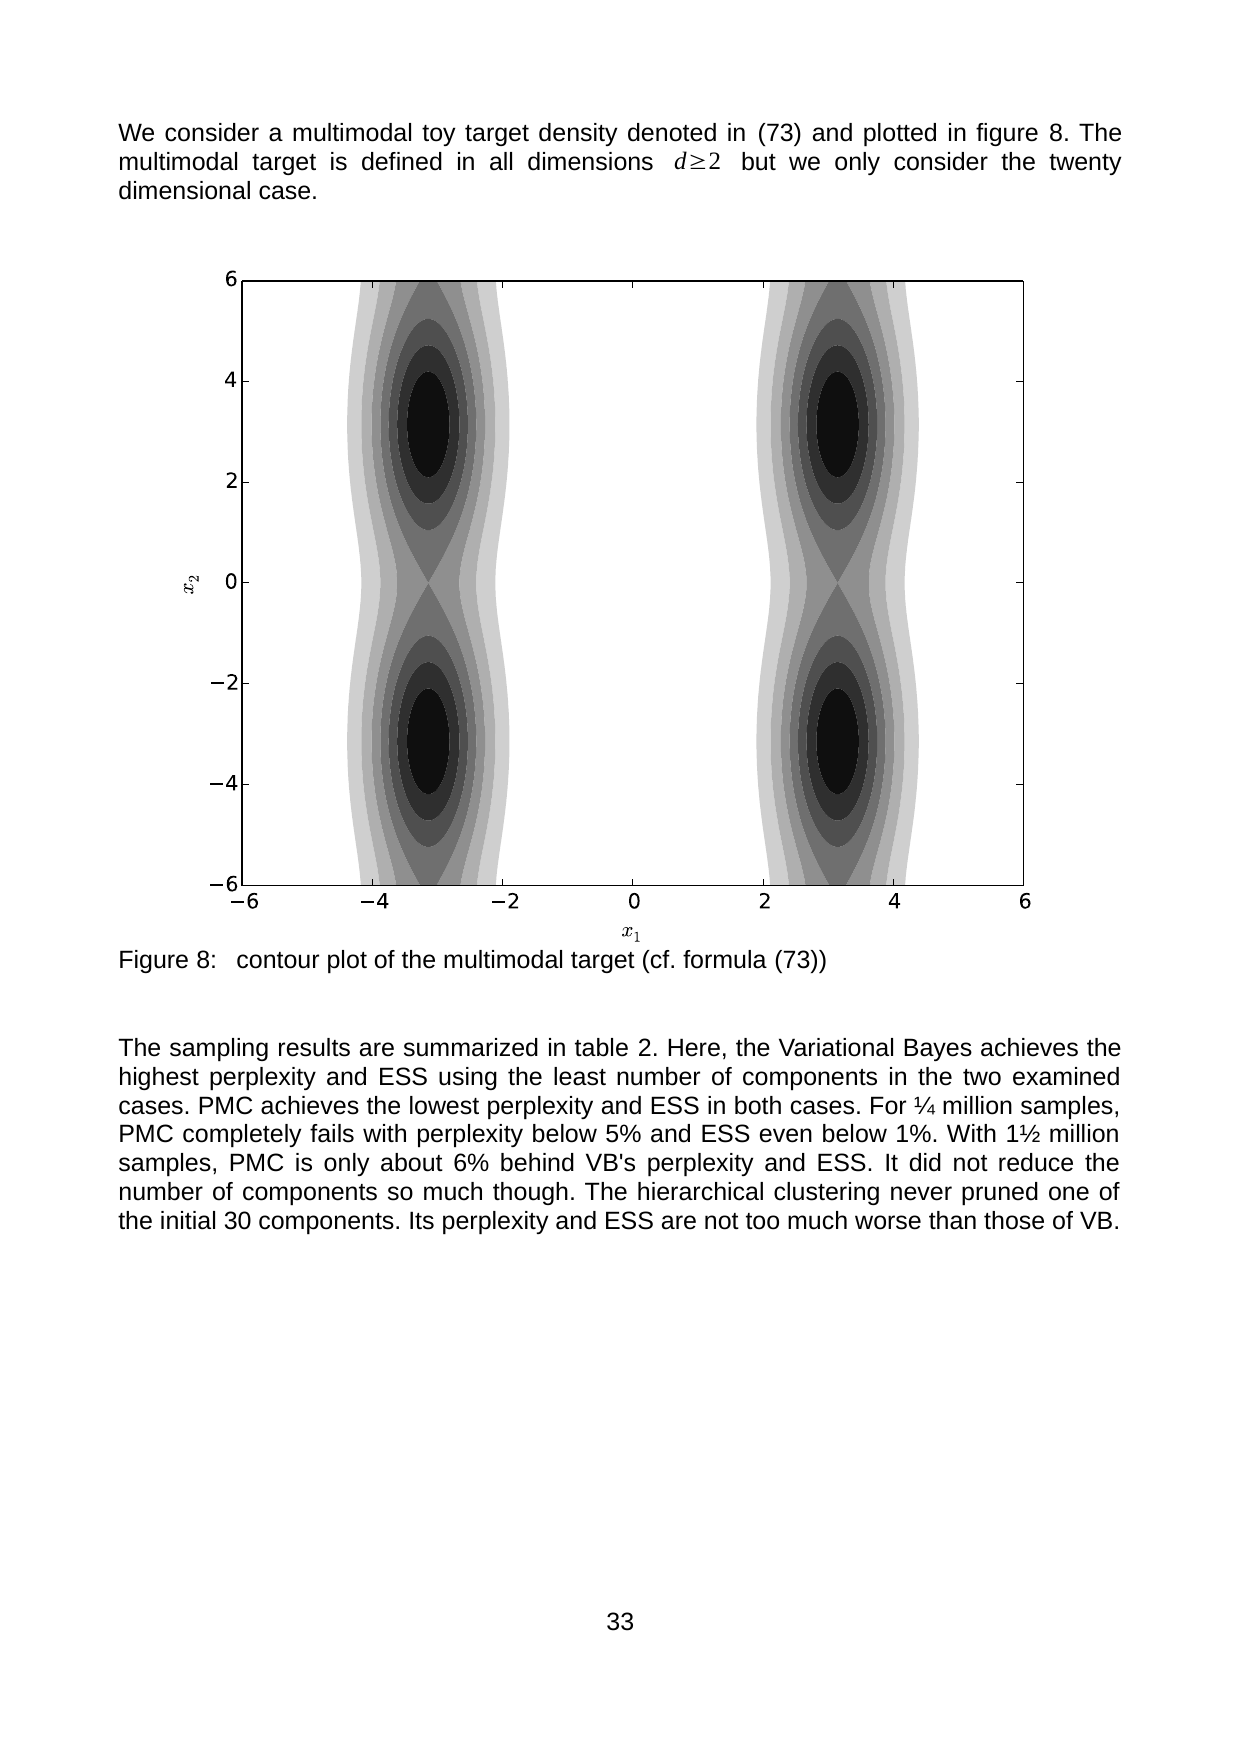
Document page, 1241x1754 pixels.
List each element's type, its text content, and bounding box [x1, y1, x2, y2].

text The sampling results are summarized in table 2. Here, the Variational Bayes achieves the highest perplexity and ESS using the least number of components in the two examined cases. PMC achieves the lowest perplexity and ESS in both cases. For ¼ million samples, PMC completely fails with perplexity below 5% and ESS even below 1%. With 1½ million samples, PMC is only about 6% behind VB's perplexity and ESS. It did not reduce the number of components so much though. The hierarchical clustering never pruned one of the initial 30 components. Its perplexity and ESS are not too much worse than those of VB. [118, 1033, 1122, 1234]
text We consider a multimodal toy target density denoted in (73) and plotted in figure 8. The multimodal target is defined in all dimensions but we only consider the twenty dimensional case. [118, 118, 1122, 204]
text Figure 8: contour plot of the multimodal target (cf. formula (73)) [118, 233, 1122, 974]
